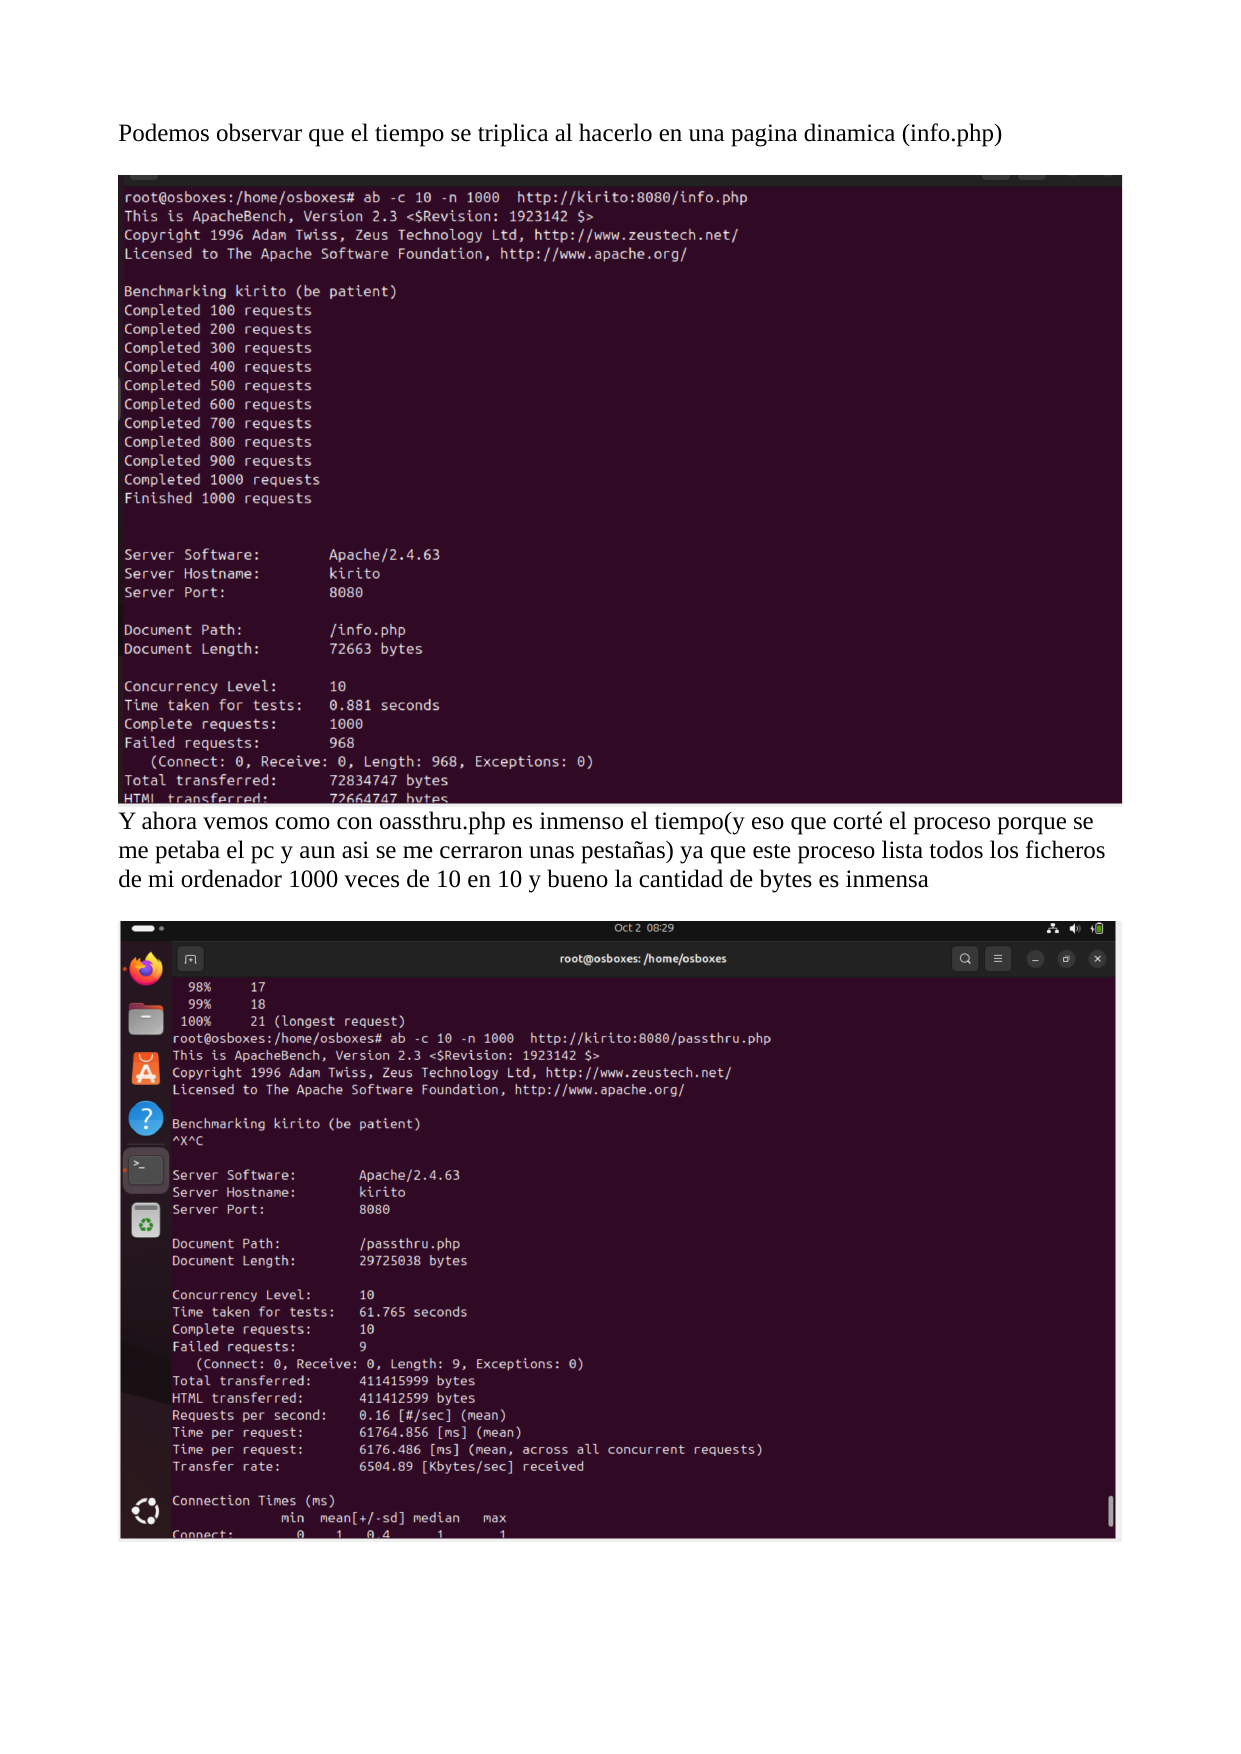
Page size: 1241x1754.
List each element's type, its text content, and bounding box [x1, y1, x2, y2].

text Y ahora vemos como con oassthru.php es inmenso el tiempo(y eso que corté el proceso porque se me petaba el pc y aun asi se me cerraron unas pestañas) ya que este proceso lista todos los ficheros de mi ordenador 1000 veces de 10 en 10 y bueno la cantidad de bytes es inmensa [118, 807, 1122, 893]
picture [118, 175, 1123, 807]
picture [118, 921, 1123, 1542]
text Podemos observar que el tiempo se triplica al hacerlo en una pagina dinamica (info.php) [118, 118, 1122, 147]
